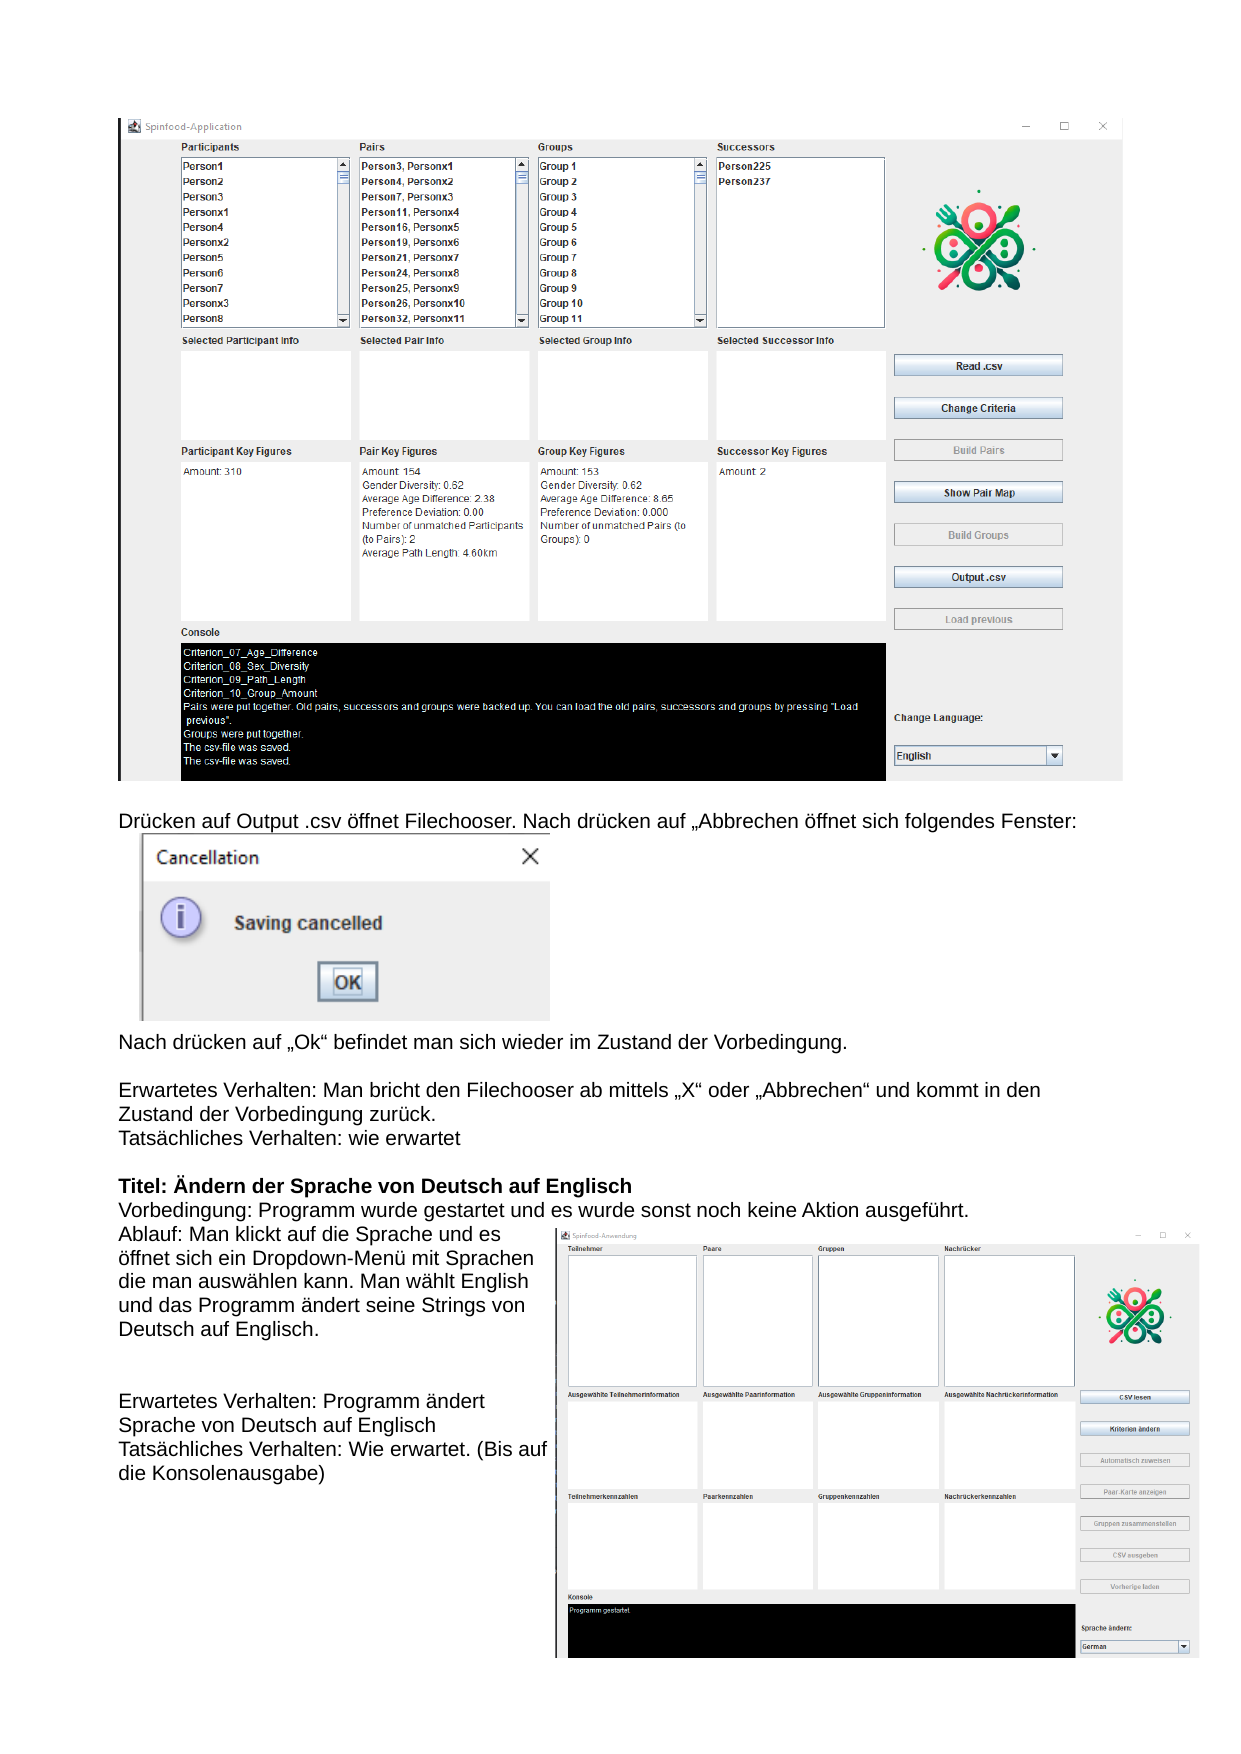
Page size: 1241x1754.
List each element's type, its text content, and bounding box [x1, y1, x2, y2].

text Nach drücken auf „Ok“ befindet man sich wieder im Zustand der Vorbedingung. [118, 1030, 1122, 1054]
text Vorbedingung: Programm wurde gestartet und es wurde sonst noch keine Aktion ausgeführt. [118, 1197, 1122, 1221]
text Tatsächliches Verhalten: Wie erwartet. (Bis auf die Konsolenausgabe) [118, 1437, 555, 1485]
text Tatsächliches Verhalten: wie erwartet [118, 1126, 1122, 1149]
text Drücken auf Output .csv öffnet Filechooser. Nach drücken auf „Abbrechen öffnet sich folgendes Fenster: [118, 809, 1122, 833]
text Titel: Ändern der Sprache von Deutsch auf Englisch [118, 1173, 1122, 1197]
text Ablauf: Man klickt auf die Sprache und es öffnet sich ein Dropdown-Menü mit Sprachen die man auswählen kann. Man wählt English und das Programm ändert seine Strings von Deutsch auf Englisch. [118, 1221, 1122, 1341]
text Erwartetes Verhalten: Man bricht den Filechooser ab mittels „X“ oder „Abbrechen“ und kommt in den Zustand der Vorbedingung zurück. [118, 1078, 1122, 1126]
text Erwartetes Verhalten: Programm ändert Sprache von Deutsch auf Englisch [118, 1389, 555, 1437]
